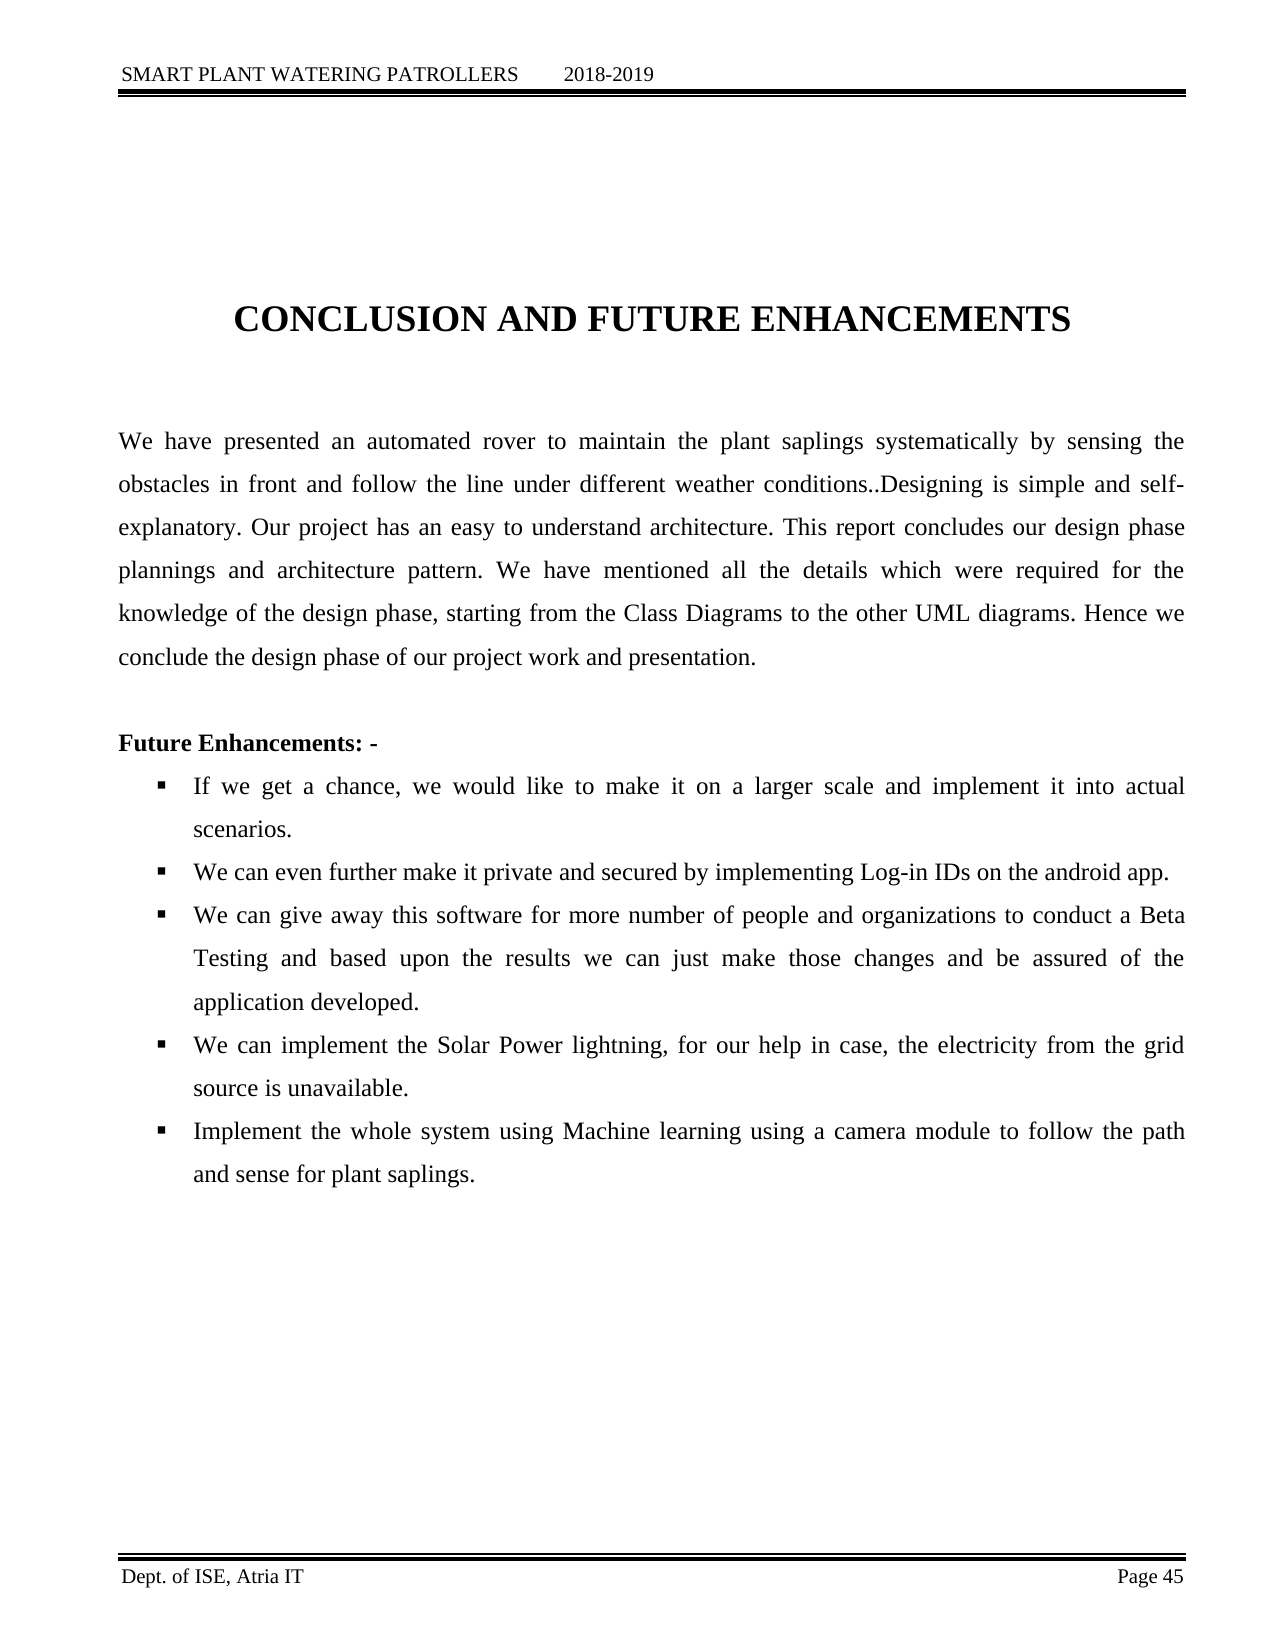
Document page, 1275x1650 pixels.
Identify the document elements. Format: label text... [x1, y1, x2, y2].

text We have presented an automated rover to maintain the plant saplings systematically by sensing the obstacles in front and follow the line under different weather conditions..Designing is simple and self-explanatory. Our project has an easy to understand architecture. This report concludes our design phase plannings and architecture pattern. We have mentioned all the details which were required for the knowledge of the design phase, starting from the Class Diagrams to the other UML diagrams. Hence we conclude the design phase of our project work and presentation. [118, 426, 1186, 670]
text Future Enhancements: - [118, 728, 1186, 757]
list We can implement the Solar Power lightning, for our help in case, the electricity from the grid source is unavailable. [156, 1030, 1186, 1102]
text CONCLUSION AND FUTURE ENHANCEMENTS [118, 297, 1186, 340]
list We can give away this software for more number of people and organizations to conduct a Beta Testing and based upon the results we can just make those changes and be assured of the application developed. [156, 900, 1186, 1015]
list Implement the whole system using Machine learning using a camera module to follow the path and sense for plant saplings. [156, 1116, 1186, 1188]
list If we get a chance, we would like to make it on a larger scale and implement it into actual scenarios. [156, 771, 1186, 843]
list We can even further make it private and secured by implementing Log-in IDs on the android app. [156, 857, 1186, 886]
